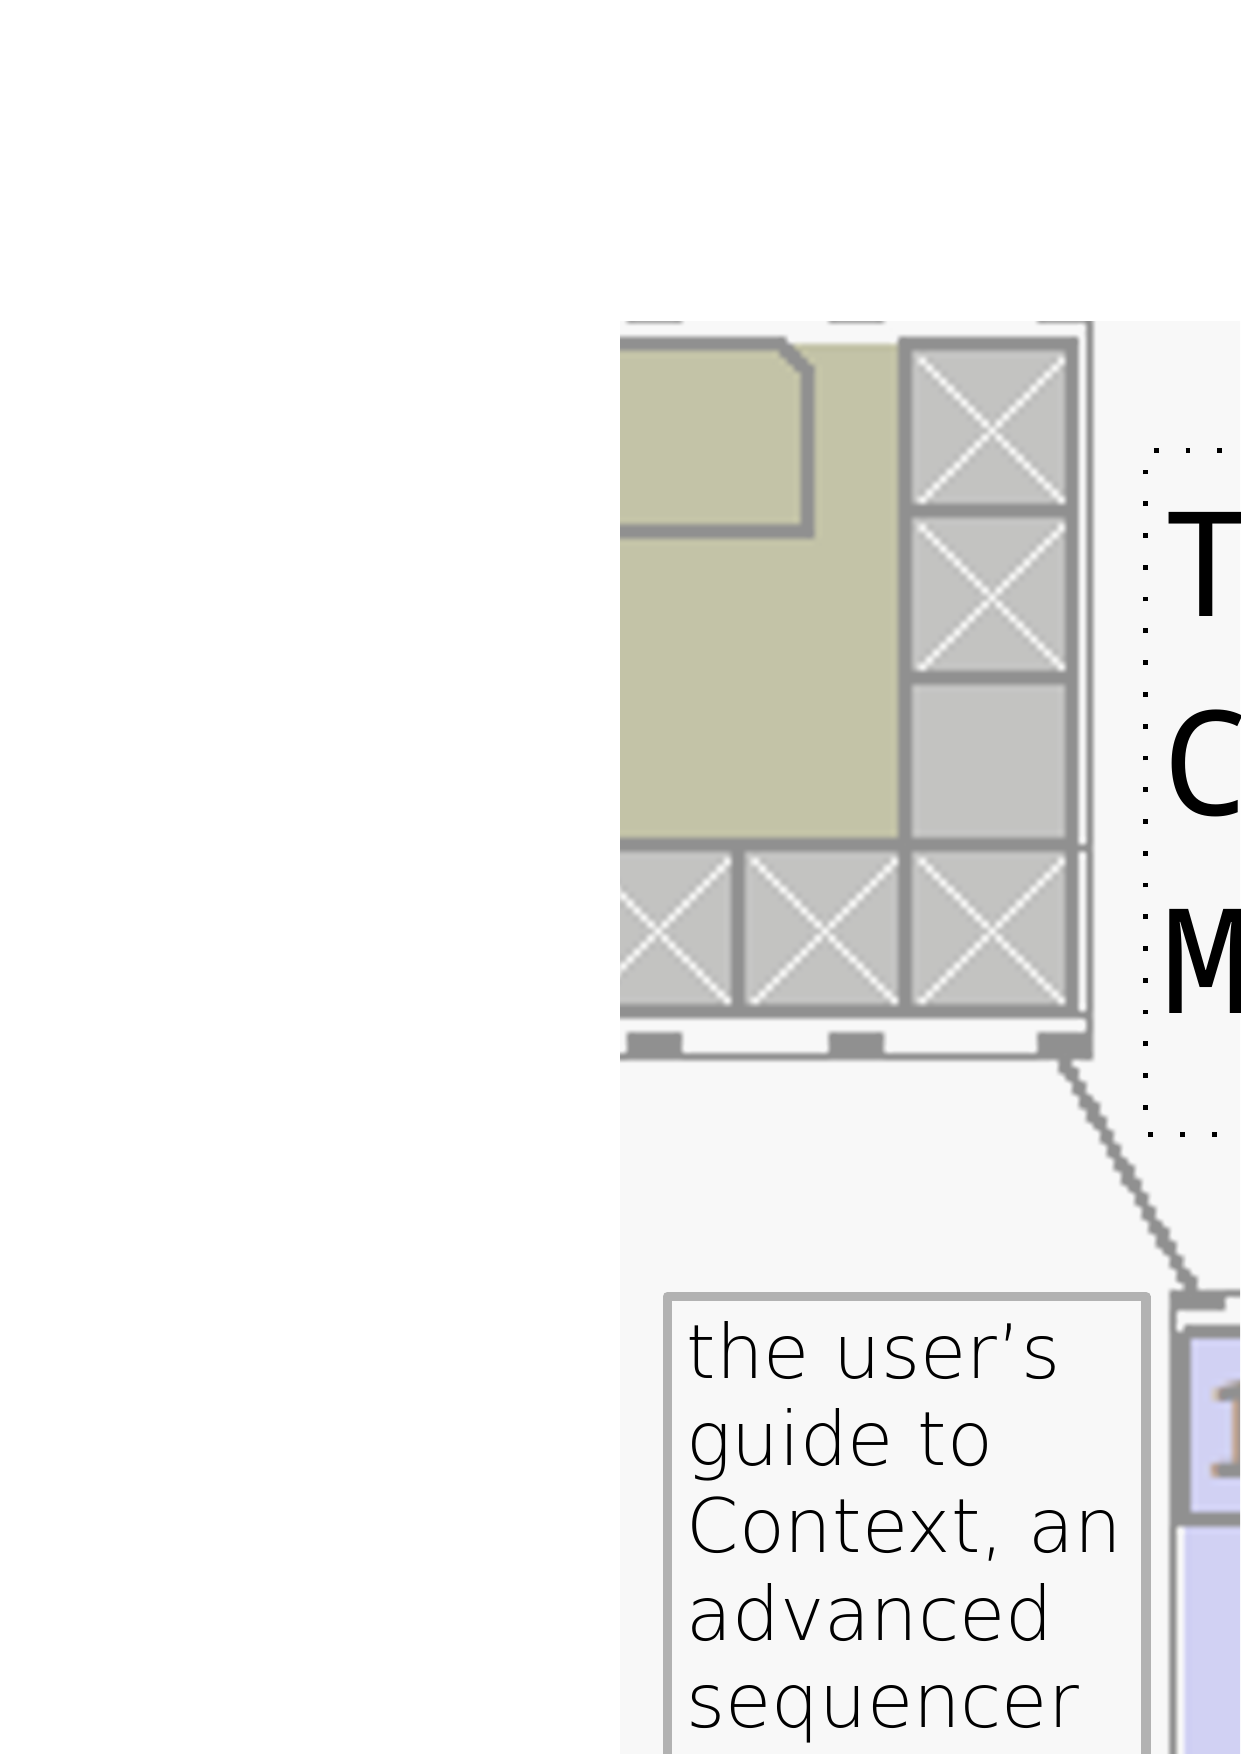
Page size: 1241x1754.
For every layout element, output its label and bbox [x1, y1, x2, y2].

picture [672, 1301, 1141, 1754]
picture [620, 321, 1241, 1754]
